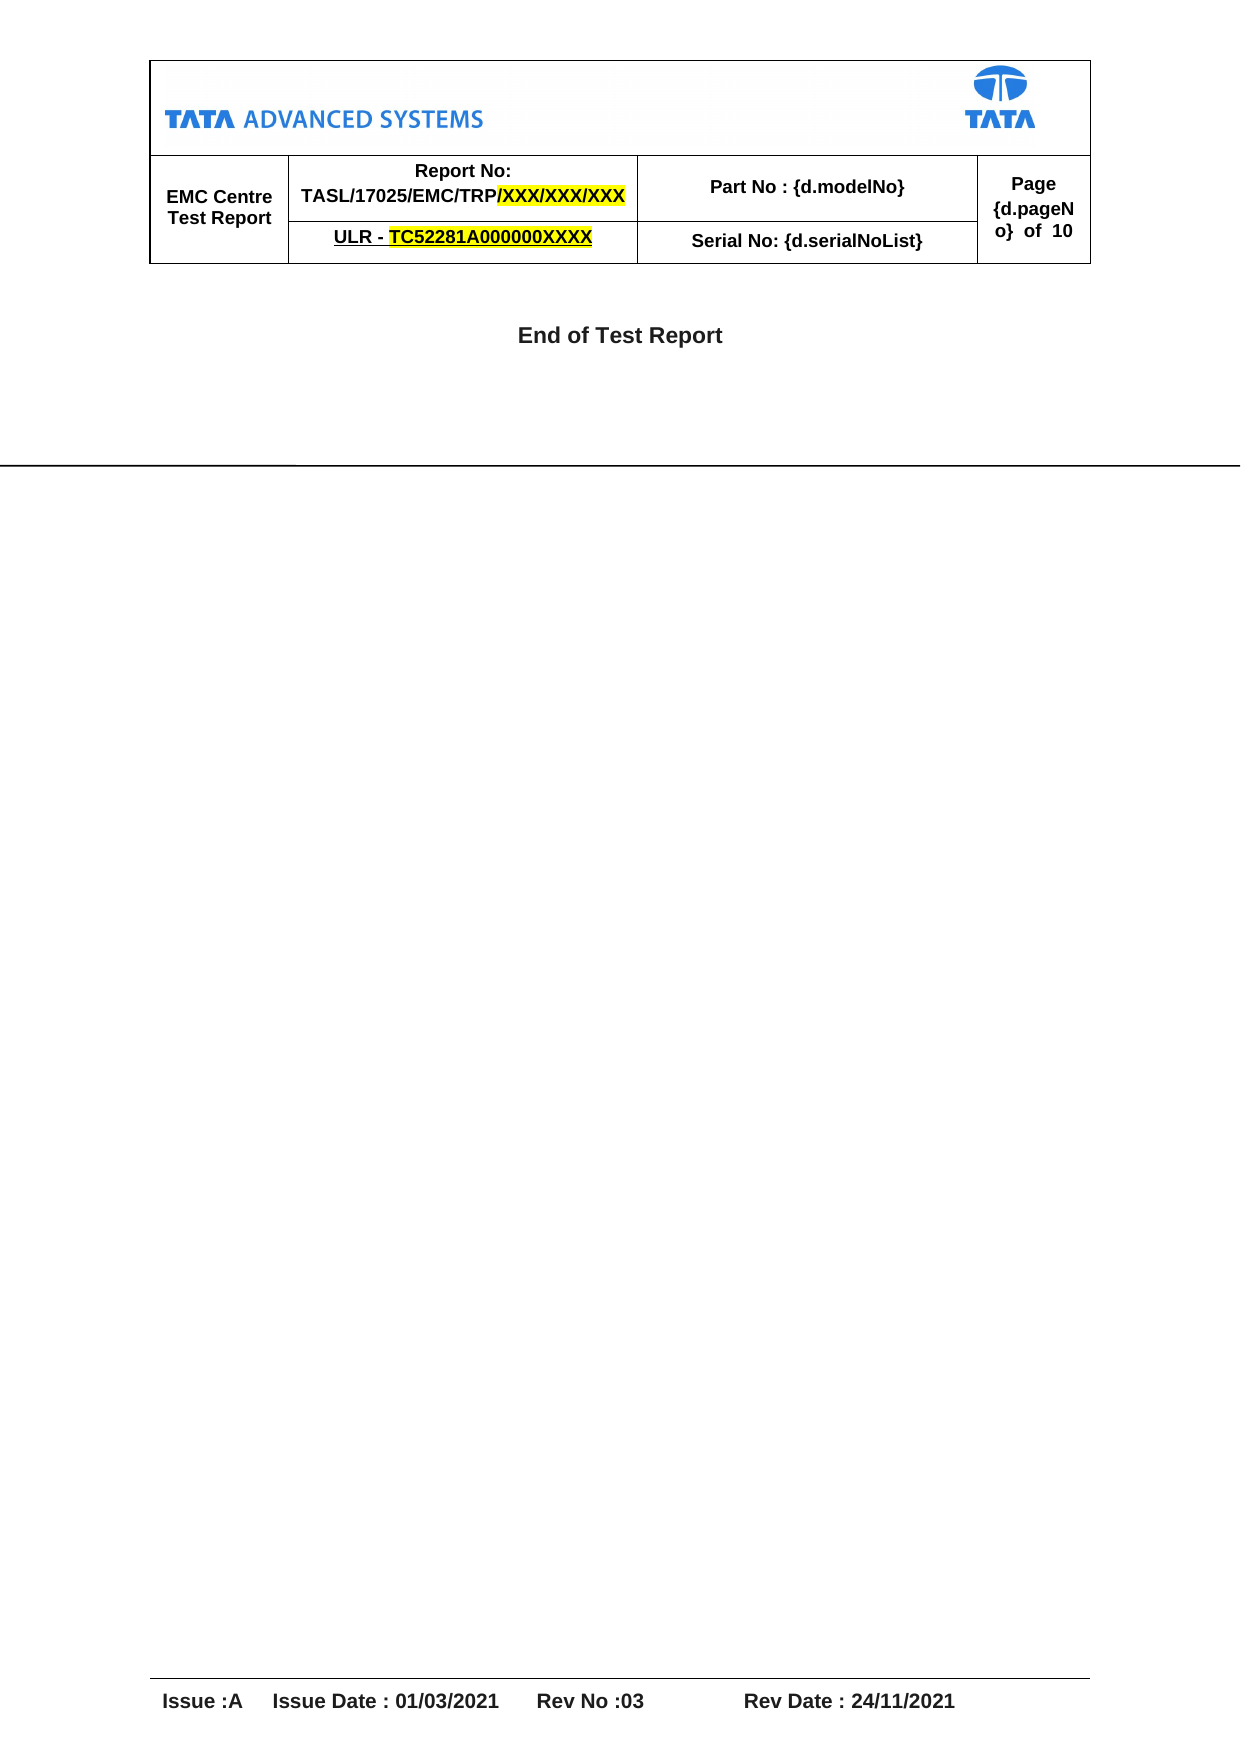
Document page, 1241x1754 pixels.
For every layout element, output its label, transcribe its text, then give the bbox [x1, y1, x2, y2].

text End of Test Report [150, 322, 1090, 348]
picture [165, 65, 1035, 147]
